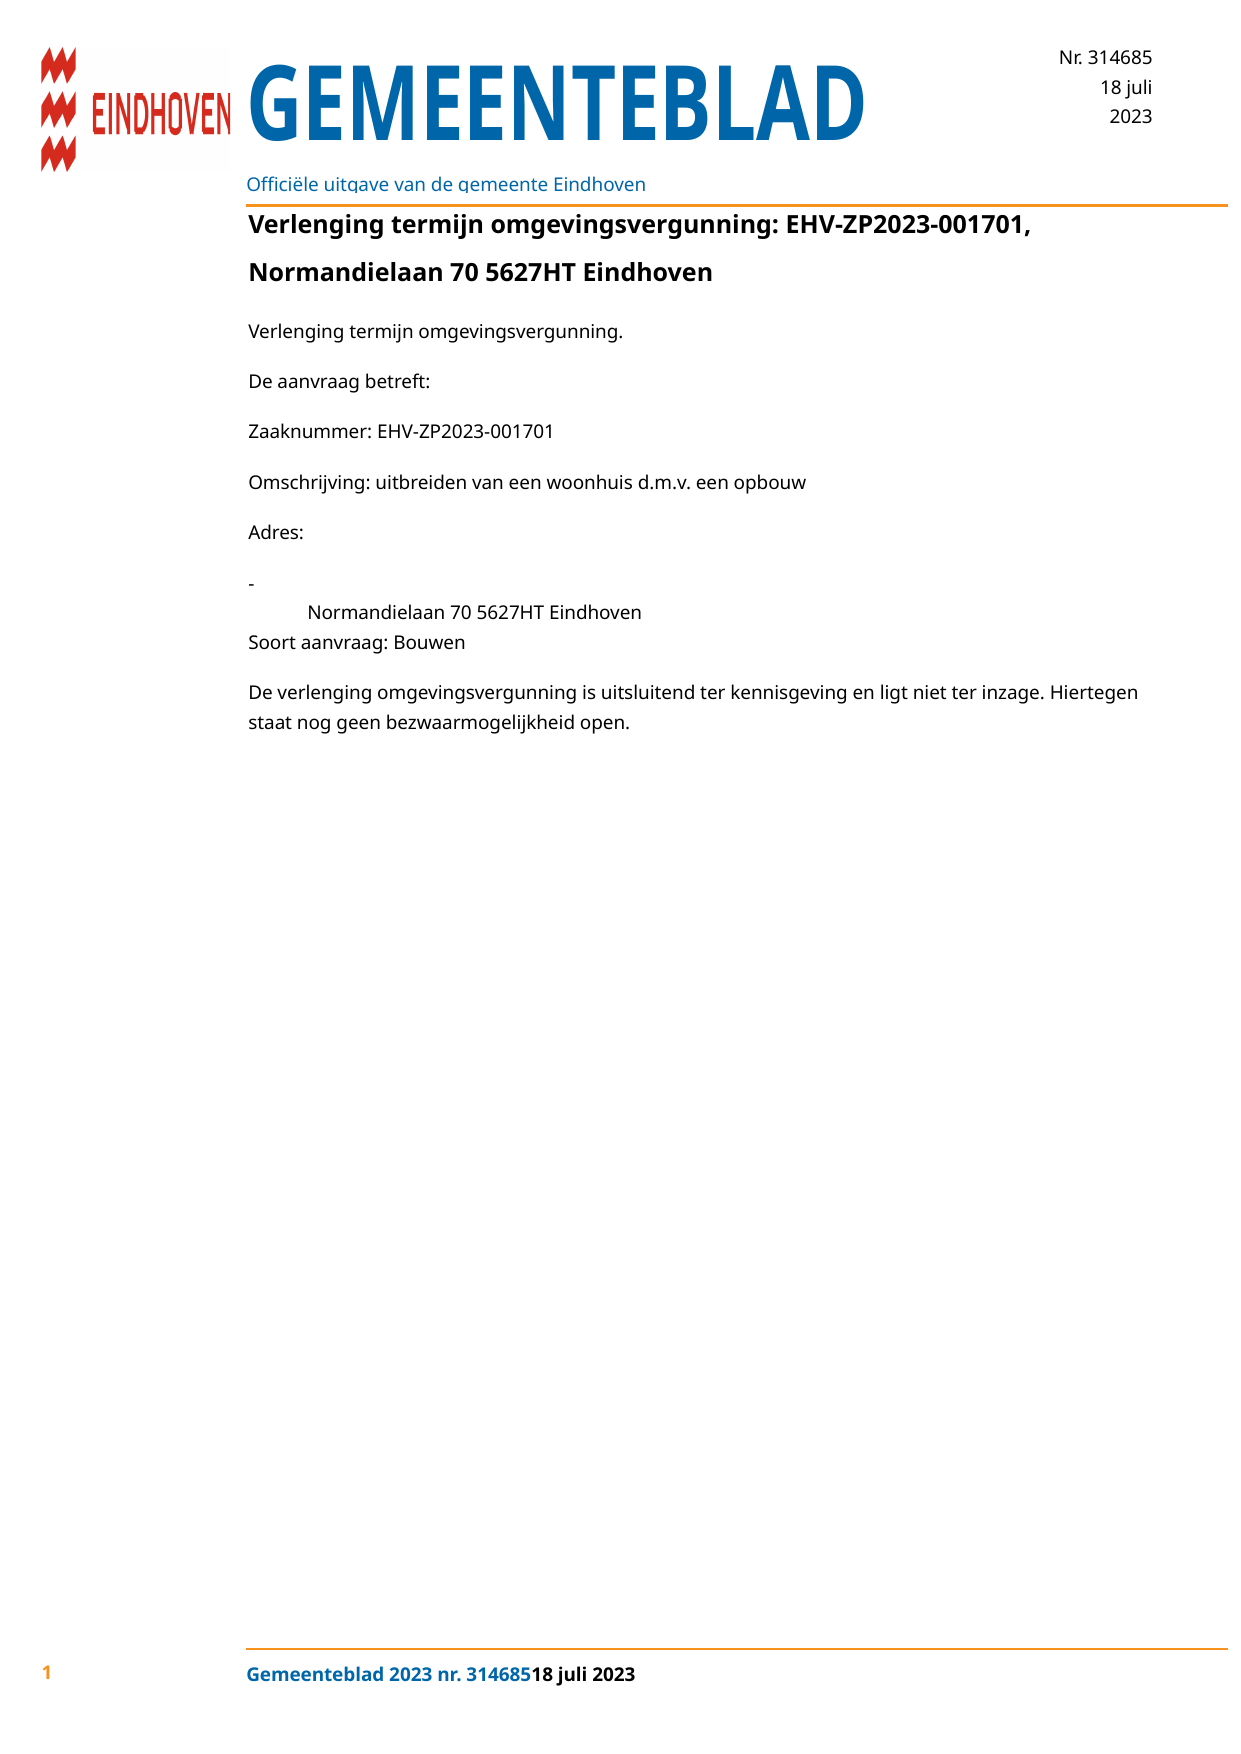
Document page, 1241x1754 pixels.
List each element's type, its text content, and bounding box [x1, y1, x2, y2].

text Soort aanvraag: Bouwen [248, 629, 1152, 655]
list Normandielaan 70 5627HT Eindhoven [248, 599, 1152, 625]
text De verlenging omgevingsvergunning is uitsluitend ter kennisgeving en ligt niet ter inzage. Hiertegen staat nog geen bezwaarmogelijkheid open. [248, 679, 1152, 735]
text Verlenging termijn omgevingsvergunning. [248, 318, 1152, 344]
text De aanvraag betreft: [248, 368, 1152, 394]
text Adres: [248, 519, 1152, 545]
text Zaaknummer: EHV-ZP2023-001701 [248, 419, 1152, 444]
text Verlenging termijn omgevingsvergunning: EHV-ZP2023-001701, Normandielaan 70 5627HT Eindhoven [248, 207, 1152, 288]
picture [41, 47, 231, 172]
text Omschrijving: uitbreiden van een woonhuis d.m.v. een opbouw [248, 469, 1152, 495]
